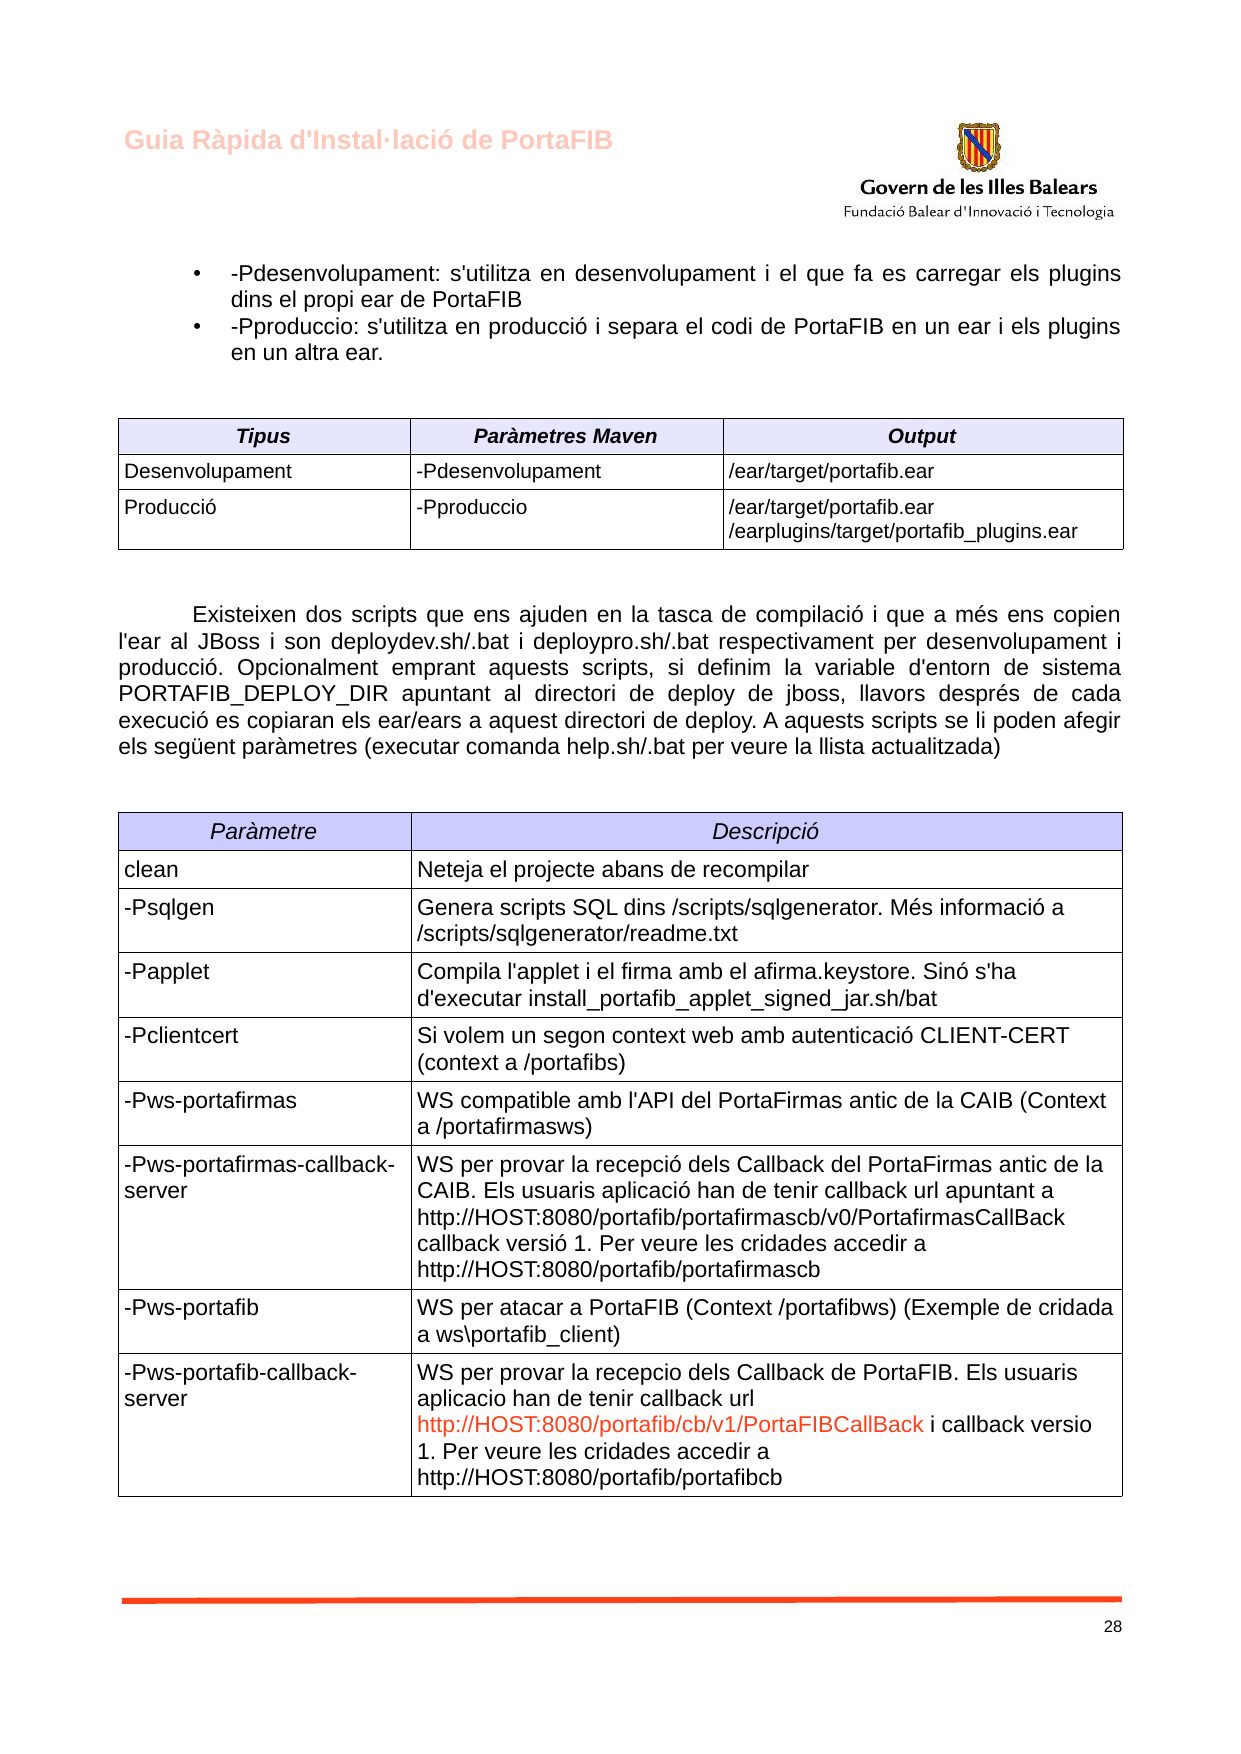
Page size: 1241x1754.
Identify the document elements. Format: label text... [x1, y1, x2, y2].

list -Pproduccio: s'utilitza en producció i separa el codi de PortaFIB en un ear i els plugins en un altra ear. [193, 313, 1122, 365]
table_cell -Papplet [119, 953, 411, 1017]
table_cell Compila l'applet i el firma amb el afirma.keystore. Sinó s'ha d'executar install_portafib_applet_signed_jar.sh/bat [412, 953, 1122, 1017]
picture [840, 123, 1117, 220]
table_header Descripció [412, 813, 1122, 850]
table_cell -Pws-portafirmas [119, 1082, 411, 1145]
table_cell /ear/target/portafib.ear /earplugins/target/portafib_plugins.ear [724, 490, 1123, 548]
table_cell -Pproduccio [411, 490, 723, 548]
table_cell Desenvolupament [119, 455, 410, 489]
table_header Paràmetres Maven [411, 419, 723, 453]
table_cell WS per provar la recepcio dels Callback de PortaFIB. Els usuaris aplicacio han de tenir callback url http://HOST:8080/portafib/cb/v1/PortaFIBCallBack i callback versio 1. Per veure les cridades accedir a http://HOST:8080/portafib/portafibcb [412, 1354, 1122, 1496]
table_cell -Pws-portafib [119, 1290, 411, 1353]
table_cell -Pws-portafirmas-callback-server [119, 1146, 411, 1288]
table_cell WS per provar la recepció dels Callback del PortaFirmas antic de la CAIB. Els usuaris aplicació han de tenir callback url apuntant a http://HOST:8080/portafib/portafirmascb/v0/PortafirmasCallBack callback versió 1. Per veure les cridades accedir a http://HOST:8080/portafib/portafirmascb [412, 1146, 1122, 1288]
table_cell -Pws-portafib-callback-server [119, 1354, 411, 1496]
table_cell Si volem un segon context web amb autenticació CLIENT-CERT (context a /portafibs) [412, 1018, 1122, 1081]
table_cell WS per atacar a PortaFIB (Context /portafibws) (Exemple de cridada a ws\portafib_client) [412, 1290, 1122, 1353]
text Existeixen dos scripts que ens ajuden en la tasca de compilació i que a més ens copien l'ear al JBoss i son deploydev.sh/.bat i deploypro.sh/.bat respectivament per desenvolupament i producció. Opcionalment emprant aquests scripts, si definim la variable d'entorn de sistema PORTAFIB_DEPLOY_DIR apuntant al directori de deploy de jboss, llavors després de cada execució es copiaran els ear/ears a aquest directori de deploy. A aquests scripts se li poden afegir els següent paràmetres (executar comanda help.sh/.bat per veure la llista actualitzada) [118, 601, 1122, 759]
table_cell clean [119, 851, 411, 888]
table_header Tipus [119, 419, 410, 453]
table_cell Genera scripts SQL dins /scripts/sqlgenerator. Més informació a /scripts/sqlgenerator/readme.txt [412, 889, 1122, 952]
table_cell Producció [119, 490, 410, 548]
table_header Paràmetre [119, 813, 411, 850]
table_cell -Pclientcert [119, 1018, 411, 1081]
table_cell /ear/target/portafib.ear [724, 455, 1123, 489]
table_cell Neteja el projecte abans de recompilar [412, 851, 1122, 888]
table_header Output [724, 419, 1123, 453]
table_cell -Pdesenvolupament [411, 455, 723, 489]
table_cell WS compatible amb l'API del PortaFirmas antic de la CAIB (Context a /portafirmasws) [412, 1082, 1122, 1145]
table_cell -Psqlgen [119, 889, 411, 952]
list -Pdesenvolupament: s'utilitza en desenvolupament i el que fa es carregar els plugins dins el propi ear de PortaFIB [193, 260, 1122, 313]
